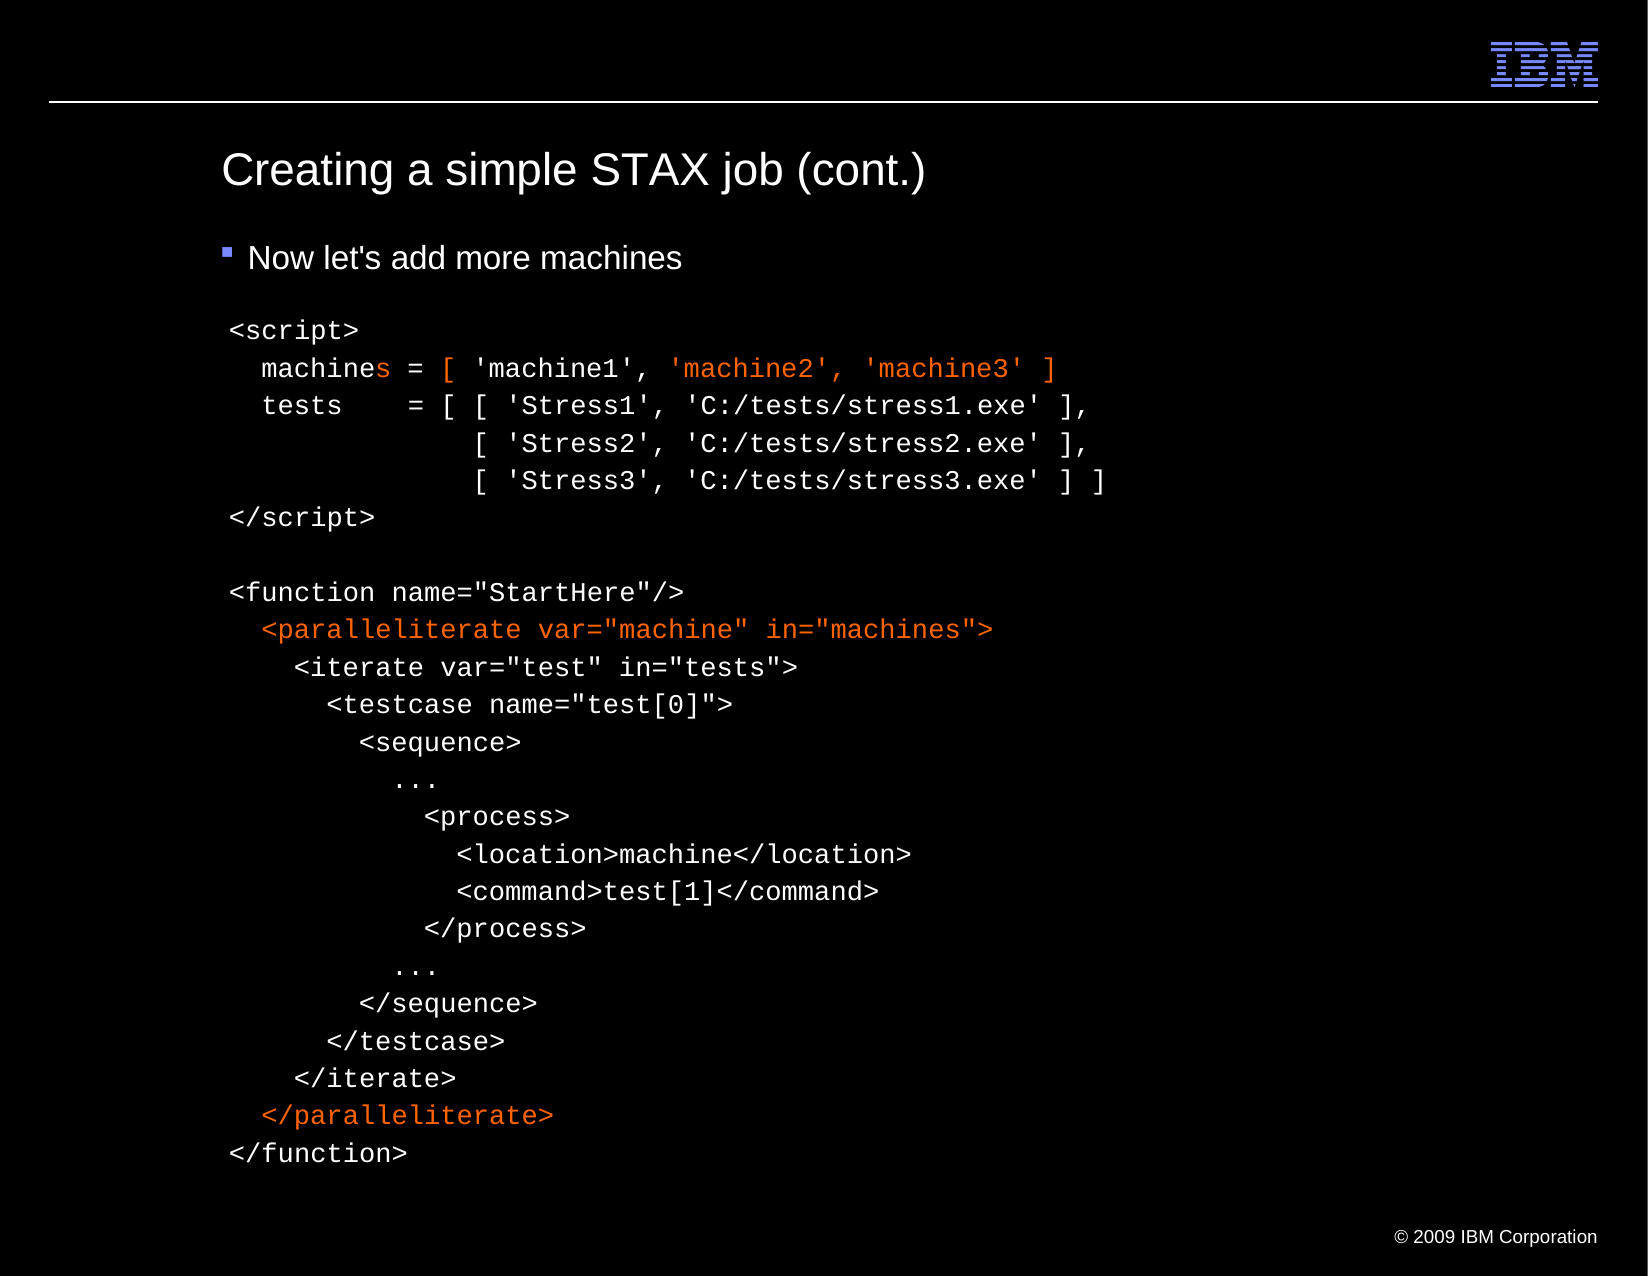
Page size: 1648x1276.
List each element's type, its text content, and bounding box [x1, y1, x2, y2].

text_box Creating a simple STAX job (cont.) [221, 140, 1485, 196]
text_box <script> machines = [ 'machine1', 'machine2', 'machine3' ] tests = [ [ 'Stress1', 'C:/tests/stress1.exe' ], [ 'Stress2', 'C:/tests/stress2.exe' ], [ 'Stress3', 'C:/tests/stress3.exe' ] ] </script> <function name="StartHere"/> <paralleliterate var="machine" in="machines"> <iterate var="test" in="tests"> <testcase name="test[0]"> <sequence> ... <process> <location>machine</location> <command>test[1]</command> </process> ... </sequence> </testcase> </iterate> </paralleliterate> </function> [228, 312, 1107, 1168]
text_box Now let's add more machines [219, 236, 1570, 277]
picture [1491, 42, 1598, 87]
